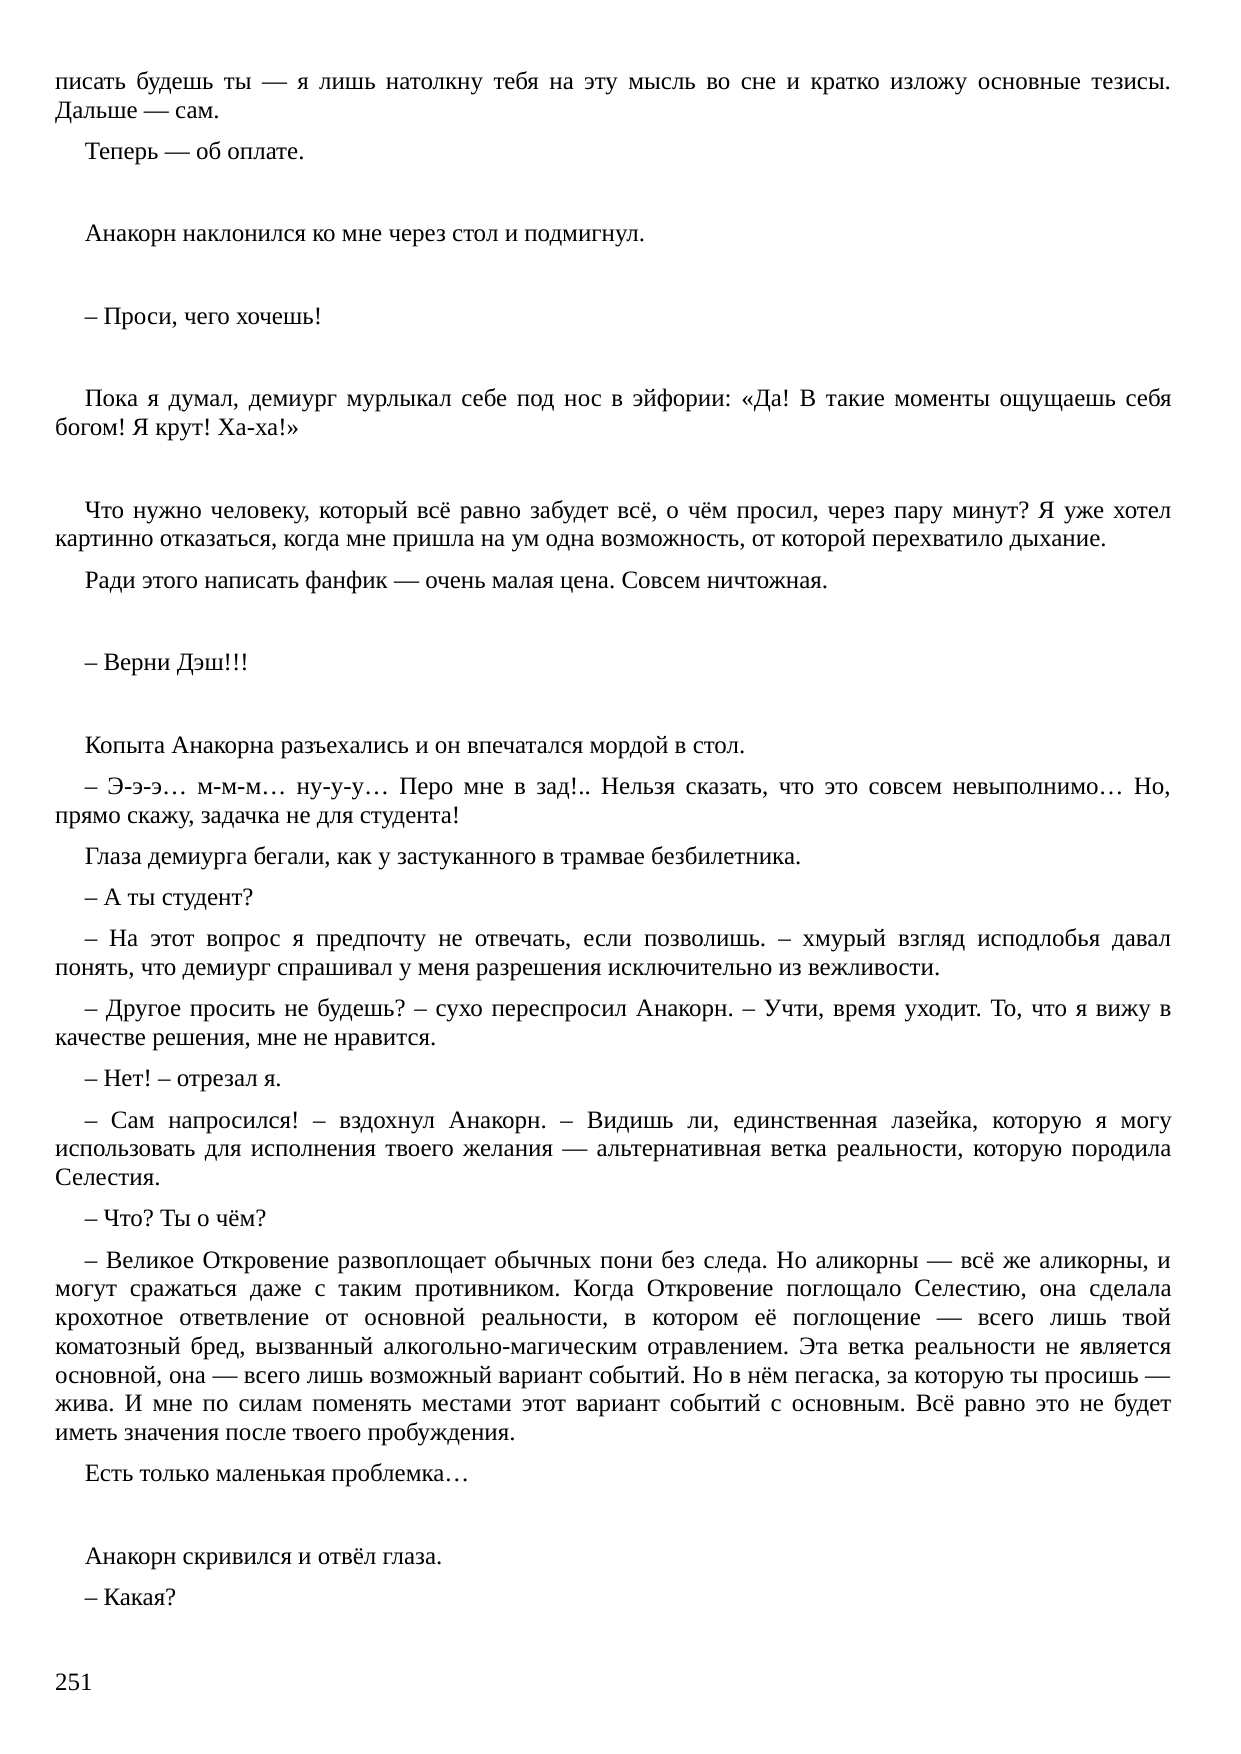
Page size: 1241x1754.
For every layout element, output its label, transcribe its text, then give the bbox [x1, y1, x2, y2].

text – Великое Откровение развоплощает обычных пони без следа. Но аликорны — всё же аликорны, и могут сражаться даже с таким противником. Когда Откровение поглощало Селестию, она сделала крохотное ответвление от основной реальности, в котором её поглощение — всего лишь твой коматозный бред, вызванный алкогольно-магическим отравлением. Эта ветка реальности не является основной, она — всего лишь возможный вариант событий. Но в нём пегаска, за которую ты просишь — жива. И мне по силам поменять местами этот вариант событий с основным. Всё равно это не будет иметь значения после твоего пробуждения. [55, 1245, 1173, 1446]
text Анакорн наклонился ко мне через стол и подмигнул. [55, 218, 1173, 247]
text – Другое просить не будешь? – сухо переспросил Анакорн. – Учти, время уходит. То, что я вижу в качестве решения, мне не нравится. [55, 993, 1173, 1051]
text Пока я думал, демиург мурлыкал себе под нос в эйфории: «Да! В такие моменты ощущаешь себя богом! Я крут! Ха-ха!» [55, 383, 1173, 441]
text – Верни Дэш!!! [55, 647, 1173, 676]
text Есть только маленькая проблемка… [55, 1458, 1173, 1487]
text Ради этого написать фанфик — очень малая цена. Совсем ничтожная. [55, 565, 1173, 593]
text – На этот вопрос я предпочту не отвечать, если позволишь. – хмурый взгляд исподлобья давал понять, что демиург спрашивал у меня разрешения исключительно из вежливости. [55, 923, 1173, 981]
text – Какая? [55, 1582, 1173, 1611]
text – А ты студент? [55, 882, 1173, 911]
text – Проси, чего хочешь! [55, 301, 1173, 330]
text – Нет! – отрезал я. [55, 1063, 1173, 1092]
text – Э-э-э… м-м-м… ну-у-у… Перо мне в зад!.. Нельзя сказать, что это совсем невыполнимо… Но, прямо скажу, задачка не для студента! [55, 771, 1173, 828]
text – Сам напросился! – вздохнул Анакорн. – Видишь ли, единственная лазейка, которую я могу использовать для исполнения твоего желания — альтернативная ветка реальности, которую породила Селестия. [55, 1105, 1173, 1191]
text Глаза демиурга бегали, как у застуканного в трамвае безбилетника. [55, 841, 1173, 870]
text писать будешь ты — я лишь натолкну тебя на эту мысль во сне и кратко изложу основные тезисы. Дальше — сам. [55, 66, 1173, 123]
text Копыта Анакорна разъехались и он впечатался мордой в стол. [55, 730, 1173, 758]
text Анакорн скривился и отвёл глаза. [55, 1541, 1173, 1570]
text Что нужно человеку, который всё равно забудет всё, о чём просил, через пару минут? Я уже хотел картинно отказаться, когда мне пришла на ум одна возможность, от которой перехватило дыхание. [55, 495, 1173, 552]
text Теперь — об оплате. [55, 136, 1173, 165]
text – Что? Ты о чём? [55, 1203, 1173, 1232]
